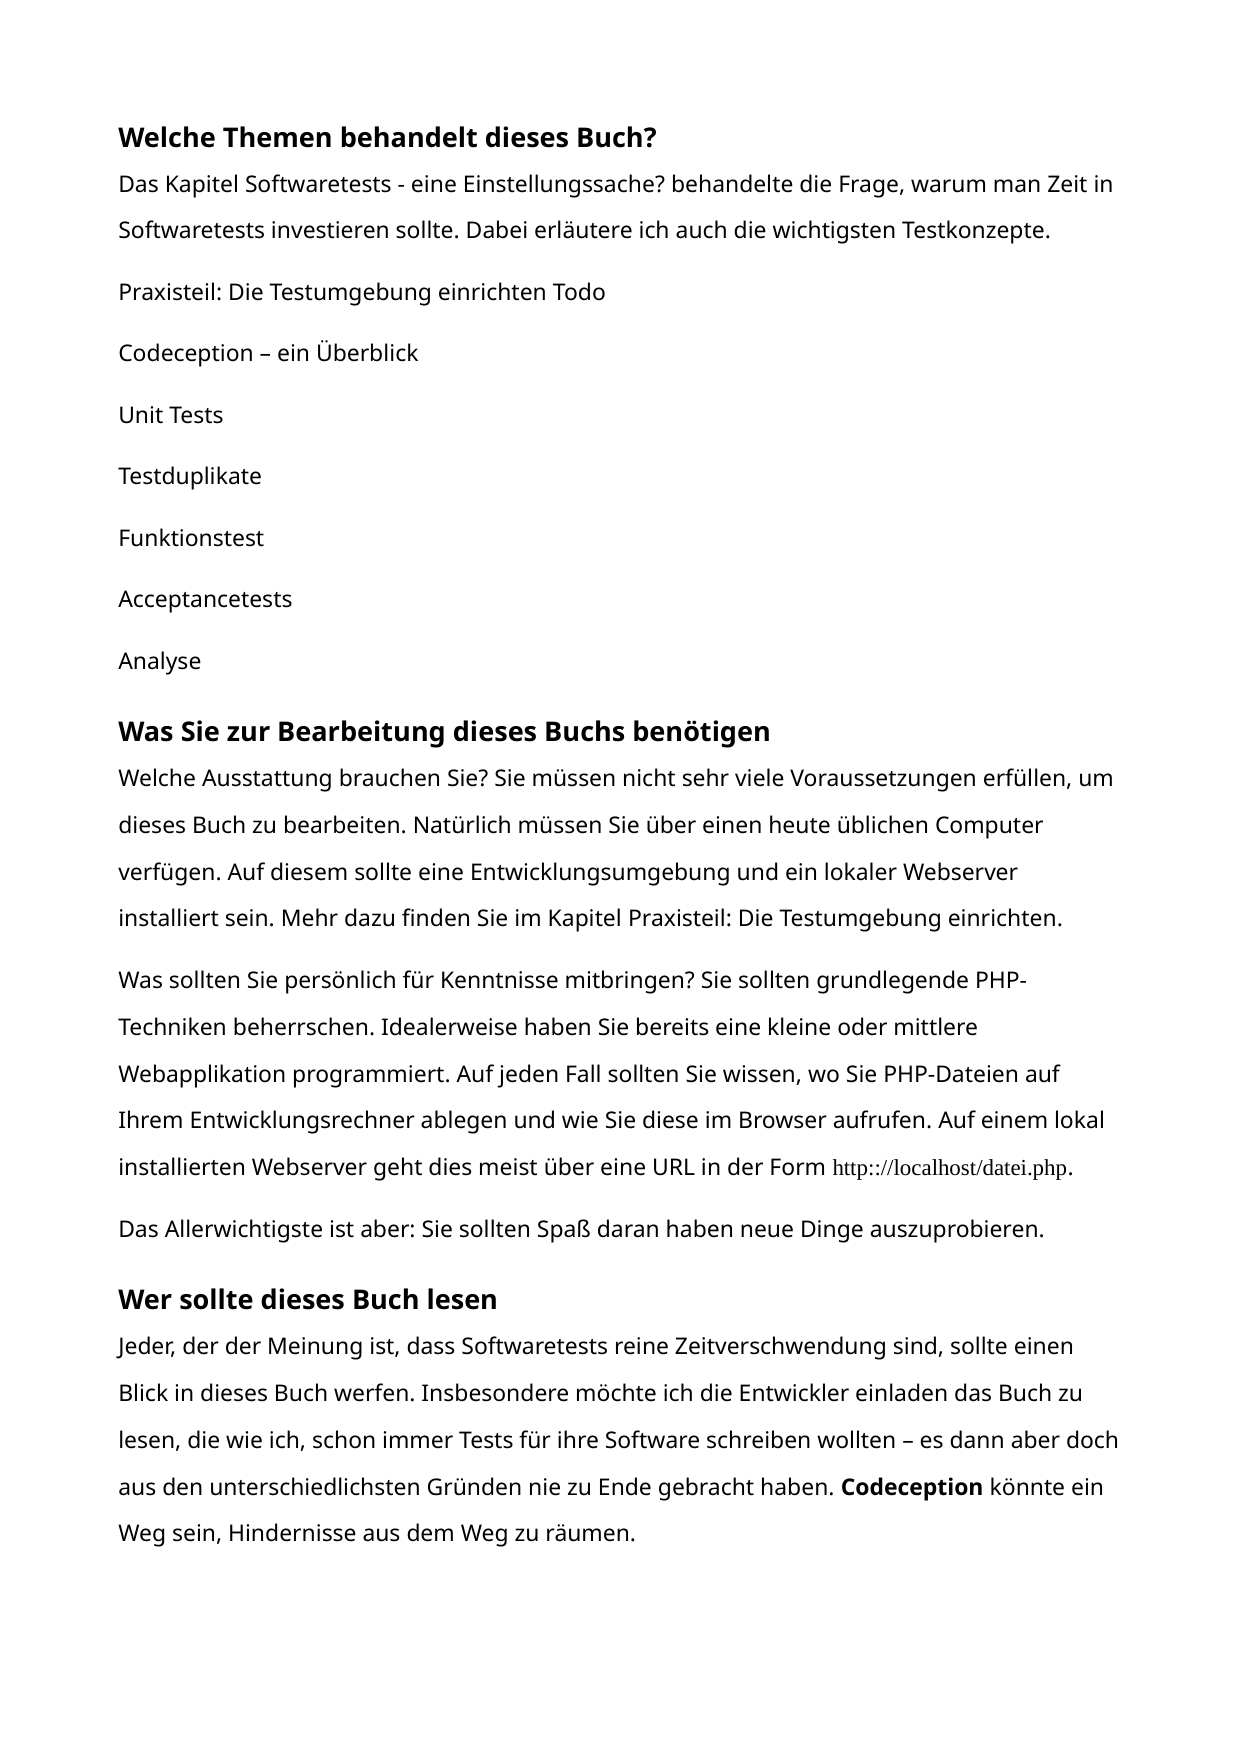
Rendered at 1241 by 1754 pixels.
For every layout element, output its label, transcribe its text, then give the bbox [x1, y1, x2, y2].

text Praxisteil: Die Testumgebung einrichten Todo [118, 276, 1122, 307]
text Das Allerwichtigste ist aber: Sie sollten Spaß daran haben neue Dinge auszuprobieren. [118, 1213, 1122, 1244]
text Welche Ausstattung brauchen Sie? Sie müssen nicht sehr viele Voraussetzungen erfüllen, um dieses Buch zu bearbeiten. Natürlich müssen Sie über einen heute üblichen Computer verfügen. Auf diesem sollte eine Entwicklungsumgebung und ein lokaler Webserver installiert sein. Mehr dazu finden Sie im Kapitel Praxisteil: Die Testumgebung einrichten. [118, 762, 1122, 933]
text Unit Tests [118, 399, 1122, 430]
subtitle Welche Themen behandelt dieses Buch? [118, 118, 1122, 155]
text Testduplikate [118, 460, 1122, 491]
text Was sollten Sie persönlich für Kenntnisse mitbringen? Sie sollten grundlegende PHP-Techniken beherrschen. Idealerweise haben Sie bereits eine kleine oder mittlere Webapplikation programmiert. Auf jeden Fall sollten Sie wissen, wo Sie PHP-Dateien auf Ihrem Entwicklungsrechner ablegen und wie Sie diese im Browser aufrufen. Auf einem lokal installierten Webserver geht dies meist über eine URL in der Form http:://localhost/datei.php. [118, 964, 1122, 1182]
text Analyse [118, 644, 1122, 676]
subtitle Wer sollte dieses Buch lesen [118, 1280, 1122, 1317]
text Das Kapitel Softwaretests - eine Einstellungssache? behandelte die Frage, warum man Zeit in Softwaretests investieren sollte. Dabei erläutere ich auch die wichtigsten Testkonzepte. [118, 167, 1122, 246]
text Codeception – ein Überblick [118, 337, 1122, 368]
subtitle Was Sie zur Bearbeitung dieses Buchs benötigen [118, 712, 1122, 749]
text Jeder, der der Meinung ist, dass Softwaretests reine Zeitverschwendung sind, sollte einen Blick in dieses Buch werfen. Insbesondere möchte ich die Entwickler einladen das Buch zu lesen, die wie ich, schon immer Tests für ihre Software schreiben wollten – es dann aber doch aus den unterschiedlichsten Gründen nie zu Ende gebracht haben. Codeception könnte ein Weg sein, Hindernisse aus dem Weg zu räumen. [118, 1330, 1122, 1548]
text Acceptancetests [118, 583, 1122, 614]
text Funktionstest [118, 522, 1122, 553]
